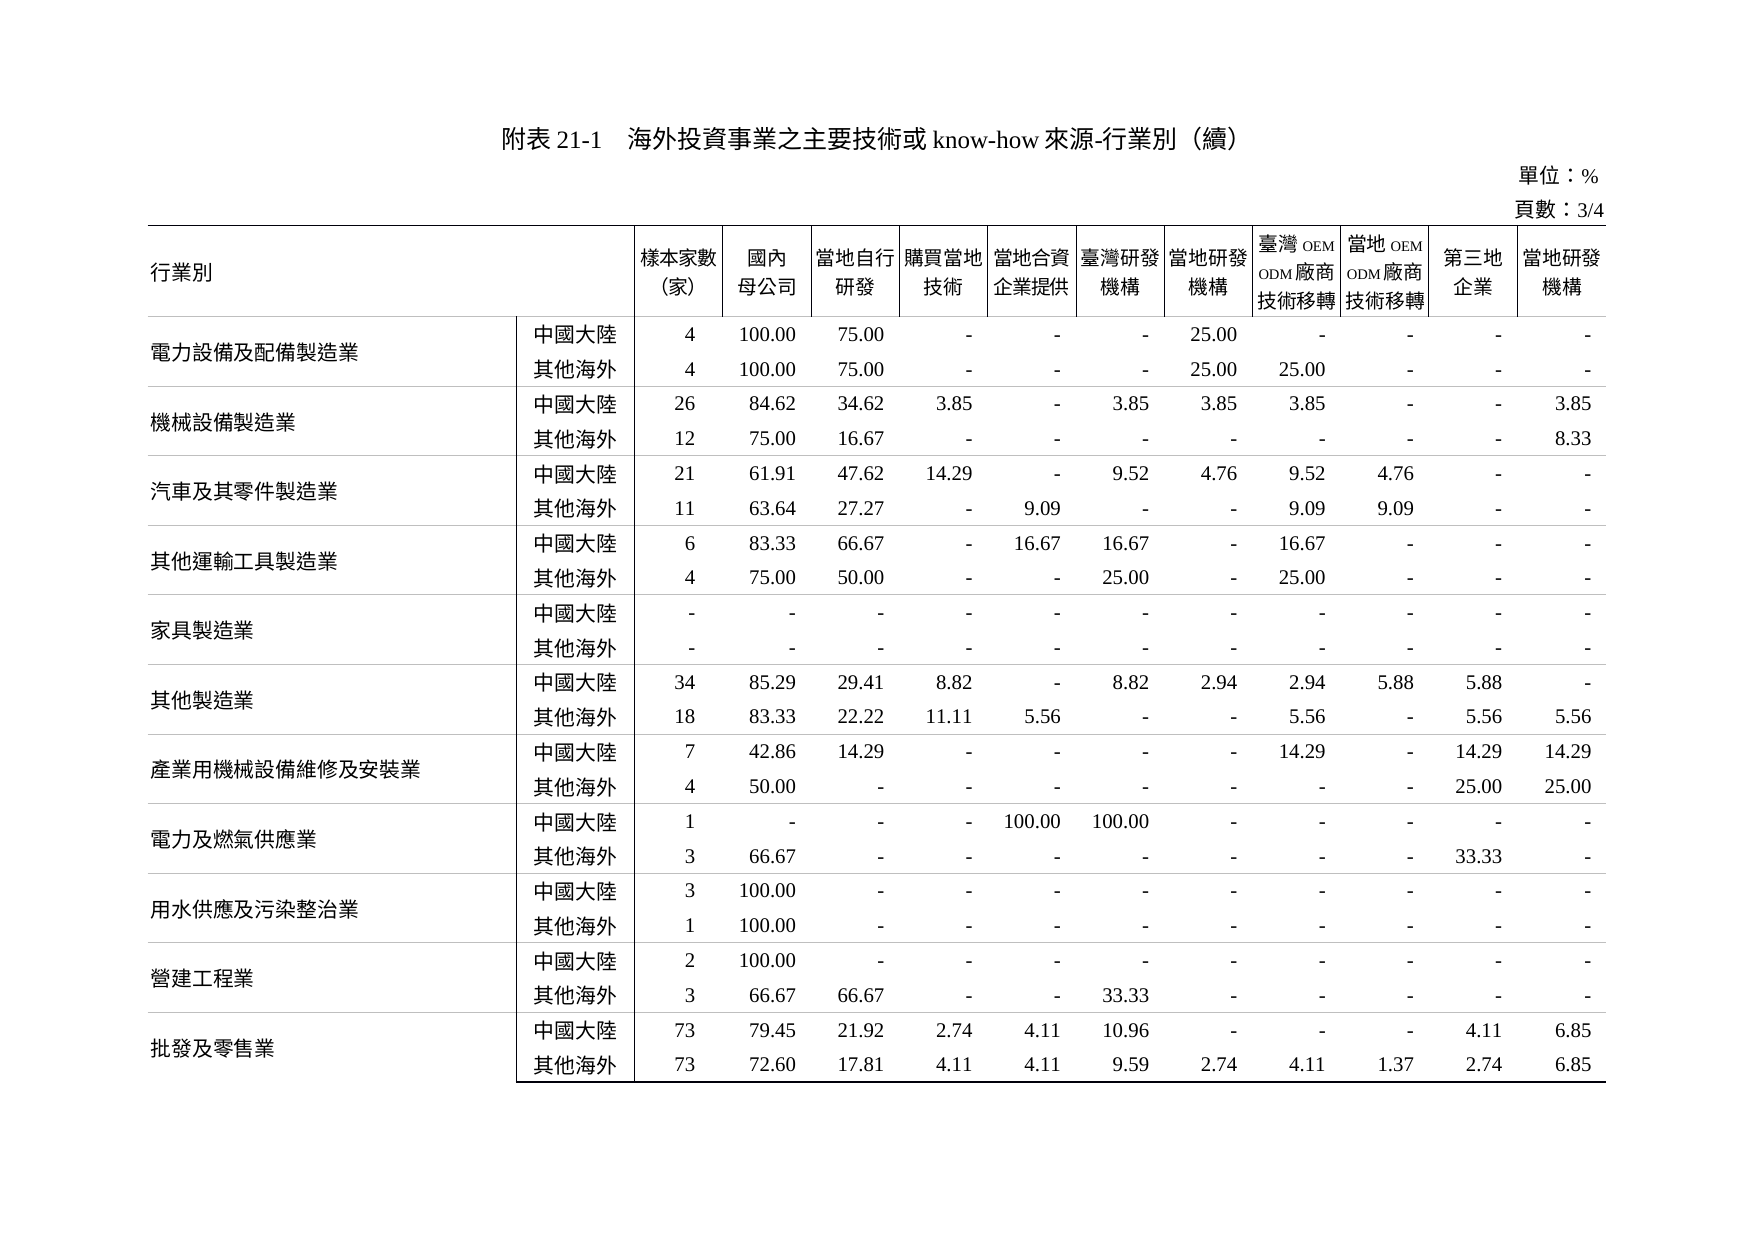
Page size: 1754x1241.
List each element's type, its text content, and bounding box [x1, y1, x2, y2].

table_cell - [899, 317, 988, 351]
table_cell 72.60 [723, 1047, 811, 1081]
table_cell 3.85 [1517, 387, 1606, 420]
table_cell - [1429, 351, 1517, 386]
table_cell 21.92 [811, 1013, 899, 1047]
table_cell 6.85 [1517, 1047, 1606, 1081]
table_cell 14.29 [1429, 735, 1517, 768]
table_cell - [1517, 526, 1606, 559]
table_cell 29.41 [811, 665, 899, 699]
table_cell - [988, 456, 1076, 490]
table_cell 當地研發機構 [1518, 226, 1606, 316]
table_cell - [1253, 595, 1341, 629]
table_cell - [1341, 908, 1429, 942]
table_cell - [1517, 317, 1606, 351]
table_cell - [1164, 943, 1252, 977]
table_cell 12 [635, 420, 723, 455]
table_cell 27.27 [811, 490, 899, 525]
table_cell - [1341, 387, 1429, 420]
table_cell 14.29 [1517, 735, 1606, 768]
table_cell - [1076, 735, 1164, 768]
table_cell 4.11 [1253, 1047, 1341, 1081]
table_cell 當地合資企業提供 [988, 226, 1076, 316]
table_cell - [811, 874, 899, 907]
table_cell - [1517, 977, 1606, 1012]
table_cell 中國大陸 [517, 595, 634, 629]
table_cell 83.33 [723, 699, 811, 733]
table_cell 4 [635, 317, 723, 351]
table_cell - [1076, 317, 1164, 351]
table_cell - [1076, 420, 1164, 455]
table_cell - [988, 908, 1076, 942]
table_cell 25.00 [1076, 560, 1164, 594]
table_cell 家具製造業 [148, 595, 516, 664]
table_cell - [1164, 490, 1252, 525]
table_cell 9.52 [1076, 456, 1164, 490]
table_cell - [988, 943, 1076, 977]
table_cell 4.11 [988, 1013, 1076, 1047]
table_cell 26 [635, 387, 723, 420]
table_cell 中國大陸 [517, 804, 634, 838]
table_cell 其他海外 [517, 908, 634, 942]
table_cell - [1253, 629, 1341, 664]
table_cell 1 [635, 804, 723, 838]
table_cell 75.00 [811, 317, 899, 351]
table_cell 3.85 [1253, 387, 1341, 420]
table_cell - [988, 387, 1076, 420]
table_cell 5.56 [988, 699, 1076, 733]
table_cell - [1429, 560, 1517, 594]
table_cell 4.11 [988, 1047, 1076, 1081]
table_cell 21 [635, 456, 723, 490]
table_cell 中國大陸 [517, 735, 634, 768]
table_cell 66.67 [811, 977, 899, 1012]
table_cell - [1429, 804, 1517, 838]
table_cell 66.67 [723, 977, 811, 1012]
table_cell 66.67 [811, 526, 899, 559]
table_cell - [1076, 699, 1164, 733]
table_cell - [899, 908, 988, 942]
table_cell - [1517, 804, 1606, 838]
table_cell 2.74 [1429, 1047, 1517, 1081]
table_cell 其他海外 [517, 838, 634, 873]
table_cell - [1164, 838, 1252, 873]
table_cell 16.67 [988, 526, 1076, 559]
table_cell - [1164, 595, 1252, 629]
table_cell - [1253, 874, 1341, 907]
table_cell - [899, 629, 988, 664]
table_header 附表21-1 海外投資事業之主要技術或know-how來源-行業別（續） [148, 118, 1606, 158]
table_cell - [723, 629, 811, 664]
table_cell 3.85 [1164, 387, 1252, 420]
table_cell 其他海外 [517, 629, 634, 664]
table_cell - [1429, 317, 1517, 351]
table_cell - [1164, 977, 1252, 1012]
table_cell - [1341, 595, 1429, 629]
table_cell - [1429, 977, 1517, 1012]
table_cell - [1341, 629, 1429, 664]
table_cell 批發及零售業 [148, 1013, 516, 1081]
table_cell - [1164, 804, 1252, 838]
table_cell 73 [635, 1013, 723, 1047]
table_cell 2.94 [1164, 665, 1252, 699]
table_cell - [988, 317, 1076, 351]
table_cell 14.29 [811, 735, 899, 768]
table_cell 中國大陸 [517, 665, 634, 699]
table_cell - [1341, 977, 1429, 1012]
table_cell 機械設備製造業 [148, 387, 516, 455]
table_cell - [1253, 1013, 1341, 1047]
table_cell - [899, 351, 988, 386]
table_cell - [899, 838, 988, 873]
table_cell - [1253, 908, 1341, 942]
table_cell 33.33 [1429, 838, 1517, 873]
table_cell - [811, 629, 899, 664]
table_cell 電力及燃氣供應業 [148, 804, 516, 873]
table_cell 國內 母公司 [723, 226, 811, 316]
table_cell - [1253, 317, 1341, 351]
table_cell - [1253, 768, 1341, 803]
table_cell 5.88 [1429, 665, 1517, 699]
table_cell 2.74 [1164, 1047, 1252, 1081]
table_cell 50.00 [811, 560, 899, 594]
table_cell 100.00 [723, 351, 811, 386]
table_cell 25.00 [1429, 768, 1517, 803]
table_cell 63.64 [723, 490, 811, 525]
table_cell 5.56 [1429, 699, 1517, 733]
table_cell - [899, 735, 988, 768]
table_cell - [1517, 874, 1606, 907]
table_cell 頁數：3/4 [148, 192, 1606, 225]
table_cell - [1164, 560, 1252, 594]
table_cell 10.96 [1076, 1013, 1164, 1047]
table_cell 2.94 [1253, 665, 1341, 699]
table_cell 17.81 [811, 1047, 899, 1081]
table_cell 9.52 [1253, 456, 1341, 490]
table_cell - [899, 768, 988, 803]
table_cell 汽車及其零件製造業 [148, 456, 516, 525]
table_cell 購買當地技術 [900, 226, 987, 316]
table_cell - [1164, 908, 1252, 942]
table_cell - [1076, 943, 1164, 977]
table_cell - [1429, 943, 1517, 977]
table_cell - [988, 595, 1076, 629]
table_cell 中國大陸 [517, 456, 634, 490]
table_cell 第三地 企業 [1429, 226, 1517, 316]
table_cell 47.62 [811, 456, 899, 490]
table_cell 中國大陸 [517, 1013, 634, 1047]
table_cell - [1341, 735, 1429, 768]
table_cell - [1076, 629, 1164, 664]
table_cell 4.11 [1429, 1013, 1517, 1047]
table_cell 中國大陸 [517, 874, 634, 907]
table_cell 當地自行研發 [812, 226, 899, 316]
table_cell 5.56 [1517, 699, 1606, 733]
table_cell 73 [635, 1047, 723, 1081]
table_cell 3 [635, 977, 723, 1012]
table_cell - [1341, 351, 1429, 386]
table_cell 中國大陸 [517, 526, 634, 559]
table_cell 100.00 [723, 943, 811, 977]
table_cell 6 [635, 526, 723, 559]
table_cell 9.09 [1341, 490, 1429, 525]
table_cell 25.00 [1253, 351, 1341, 386]
table_cell - [723, 804, 811, 838]
table_cell - [1341, 560, 1429, 594]
table_cell 9.59 [1076, 1047, 1164, 1081]
table_cell - [988, 977, 1076, 1012]
table_cell - [1341, 874, 1429, 907]
table_cell 2.74 [899, 1013, 988, 1047]
table_cell - [1253, 943, 1341, 977]
table_cell 4.76 [1341, 456, 1429, 490]
table_cell - [1253, 420, 1341, 455]
table_cell - [1517, 456, 1606, 490]
table_cell 中國大陸 [517, 387, 634, 420]
table_cell - [988, 838, 1076, 873]
table_cell - [899, 804, 988, 838]
table_cell - [811, 804, 899, 838]
table_cell 16.67 [811, 420, 899, 455]
table_cell 8.82 [899, 665, 988, 699]
table_cell - [899, 420, 988, 455]
table_cell 14.29 [899, 456, 988, 490]
table_cell - [1341, 420, 1429, 455]
table_cell 3 [635, 838, 723, 873]
table_cell - [988, 735, 1076, 768]
table_cell 行業別 [148, 226, 634, 316]
table_cell 臺灣研發機構 [1077, 226, 1164, 316]
table_cell - [899, 526, 988, 559]
table_cell - [899, 943, 988, 977]
table_cell - [899, 490, 988, 525]
table_cell 22.22 [811, 699, 899, 733]
table_cell 其他海外 [517, 560, 634, 594]
table_cell - [1429, 874, 1517, 907]
table_cell - [1517, 560, 1606, 594]
table_cell 其他海外 [517, 351, 634, 386]
table_cell 4 [635, 351, 723, 386]
table_cell - [1429, 526, 1517, 559]
table_cell - [1164, 699, 1252, 733]
table_cell 當地研發機構 [1165, 226, 1252, 316]
table_cell 3 [635, 874, 723, 907]
table_cell - [1517, 665, 1606, 699]
table_cell 9.09 [1253, 490, 1341, 525]
table_cell - [988, 665, 1076, 699]
table_cell 33.33 [1076, 977, 1164, 1012]
table_cell - [1253, 838, 1341, 873]
table_cell 18 [635, 699, 723, 733]
table_cell 3.85 [1076, 387, 1164, 420]
table_cell - [1341, 317, 1429, 351]
table_cell 79.45 [723, 1013, 811, 1047]
table_cell 66.67 [723, 838, 811, 873]
table_cell - [811, 943, 899, 977]
table_cell 營建工程業 [148, 943, 516, 1012]
table_cell 83.33 [723, 526, 811, 559]
table_cell - [988, 629, 1076, 664]
table_cell - [1429, 387, 1517, 420]
table_cell - [1076, 838, 1164, 873]
table_cell - [1429, 629, 1517, 664]
table_cell 11 [635, 490, 723, 525]
table_cell - [1076, 351, 1164, 386]
table_cell 8.33 [1517, 420, 1606, 455]
table_cell - [1517, 838, 1606, 873]
table_cell - [1164, 1013, 1252, 1047]
table_cell 25.00 [1253, 560, 1341, 594]
table_cell - [1341, 943, 1429, 977]
table_cell - [1429, 420, 1517, 455]
table_cell 25.00 [1517, 768, 1606, 803]
table_cell 42.86 [723, 735, 811, 768]
table_cell 產業用機械設備維修及安裝業 [148, 735, 516, 803]
table_cell - [811, 768, 899, 803]
table_cell 50.00 [723, 768, 811, 803]
table_cell 100.00 [988, 804, 1076, 838]
table_cell - [1164, 768, 1252, 803]
table_cell 14.29 [1253, 735, 1341, 768]
table_cell 4.11 [899, 1047, 988, 1081]
table_cell - [1164, 735, 1252, 768]
table_cell - [988, 420, 1076, 455]
table_cell 85.29 [723, 665, 811, 699]
table_cell - [635, 629, 723, 664]
table_cell - [899, 595, 988, 629]
table_cell 6.85 [1517, 1013, 1606, 1047]
table_cell 1.37 [1341, 1047, 1429, 1081]
table_cell 100.00 [723, 317, 811, 351]
table_cell - [1076, 908, 1164, 942]
table_cell - [1341, 768, 1429, 803]
table_cell 84.62 [723, 387, 811, 420]
table_cell - [988, 874, 1076, 907]
table_cell 25.00 [1164, 317, 1252, 351]
table_cell - [635, 595, 723, 629]
table_cell - [1076, 874, 1164, 907]
table_cell 75.00 [723, 560, 811, 594]
table_cell - [1517, 595, 1606, 629]
table_cell 75.00 [811, 351, 899, 386]
table_cell 其他海外 [517, 699, 634, 733]
table_cell 4 [635, 768, 723, 803]
table_cell 9.09 [988, 490, 1076, 525]
table_cell - [1341, 1013, 1429, 1047]
table_cell - [723, 595, 811, 629]
table_cell 16.67 [1076, 526, 1164, 559]
table_cell 5.56 [1253, 699, 1341, 733]
table_cell 其他海外 [517, 977, 634, 1012]
table_cell - [811, 595, 899, 629]
table_cell - [1517, 908, 1606, 942]
table_cell - [1164, 874, 1252, 907]
table_cell - [988, 768, 1076, 803]
table_cell 3.85 [899, 387, 988, 420]
table_cell 25.00 [1164, 351, 1252, 386]
table_cell - [899, 977, 988, 1012]
table_cell - [811, 908, 899, 942]
table_cell - [811, 838, 899, 873]
table_cell 34 [635, 665, 723, 699]
table_cell - [1341, 838, 1429, 873]
table_cell - [1341, 804, 1429, 838]
table_cell 當地OEM ODM廠商技術移轉 [1341, 226, 1428, 316]
table_cell - [1517, 490, 1606, 525]
table_cell - [1164, 526, 1252, 559]
table_cell 其他海外 [517, 490, 634, 525]
table_cell - [1341, 699, 1429, 733]
table_cell 電力設備及配備製造業 [148, 317, 516, 386]
table_cell 其他海外 [517, 420, 634, 455]
table_cell - [1341, 526, 1429, 559]
table_cell - [1164, 629, 1252, 664]
table_cell - [988, 560, 1076, 594]
table_cell - [1429, 908, 1517, 942]
table_cell - [899, 560, 988, 594]
table_cell - [1076, 768, 1164, 803]
table_cell 100.00 [1076, 804, 1164, 838]
table_cell 用水供應及污染整治業 [148, 874, 516, 942]
table_cell - [1517, 351, 1606, 386]
table_cell - [1429, 456, 1517, 490]
table_cell - [1429, 595, 1517, 629]
table_cell 2 [635, 943, 723, 977]
table_cell 樣本家數（家） [635, 226, 722, 316]
table_cell 臺灣OEM ODM廠商技術移轉 [1253, 226, 1340, 316]
table_cell 8.82 [1076, 665, 1164, 699]
table_cell 34.62 [811, 387, 899, 420]
table_cell 其他海外 [517, 768, 634, 803]
table_cell 7 [635, 735, 723, 768]
table_cell 中國大陸 [517, 943, 634, 977]
table_cell - [1517, 629, 1606, 664]
table_cell 1 [635, 908, 723, 942]
table_cell 其他製造業 [148, 665, 516, 733]
table_cell 中國大陸 [517, 317, 634, 351]
table_cell 11.11 [899, 699, 988, 733]
table_cell - [1253, 977, 1341, 1012]
table_cell 5.88 [1341, 665, 1429, 699]
table_cell 單位：% [148, 158, 1606, 192]
table_cell 61.91 [723, 456, 811, 490]
table_cell 4.76 [1164, 456, 1252, 490]
table_cell - [899, 874, 988, 907]
table_cell - [1429, 490, 1517, 525]
table_cell - [1164, 420, 1252, 455]
table_cell 100.00 [723, 908, 811, 942]
table_cell - [1517, 943, 1606, 977]
table_cell 其他運輸工具製造業 [148, 526, 516, 594]
table_cell - [1076, 595, 1164, 629]
table_cell - [1253, 804, 1341, 838]
table_cell 75.00 [723, 420, 811, 455]
table_cell 其他海外 [517, 1047, 634, 1081]
table_cell 4 [635, 560, 723, 594]
table_cell 16.67 [1253, 526, 1341, 559]
table_cell 100.00 [723, 874, 811, 907]
table_cell - [1076, 490, 1164, 525]
table_cell - [988, 351, 1076, 386]
